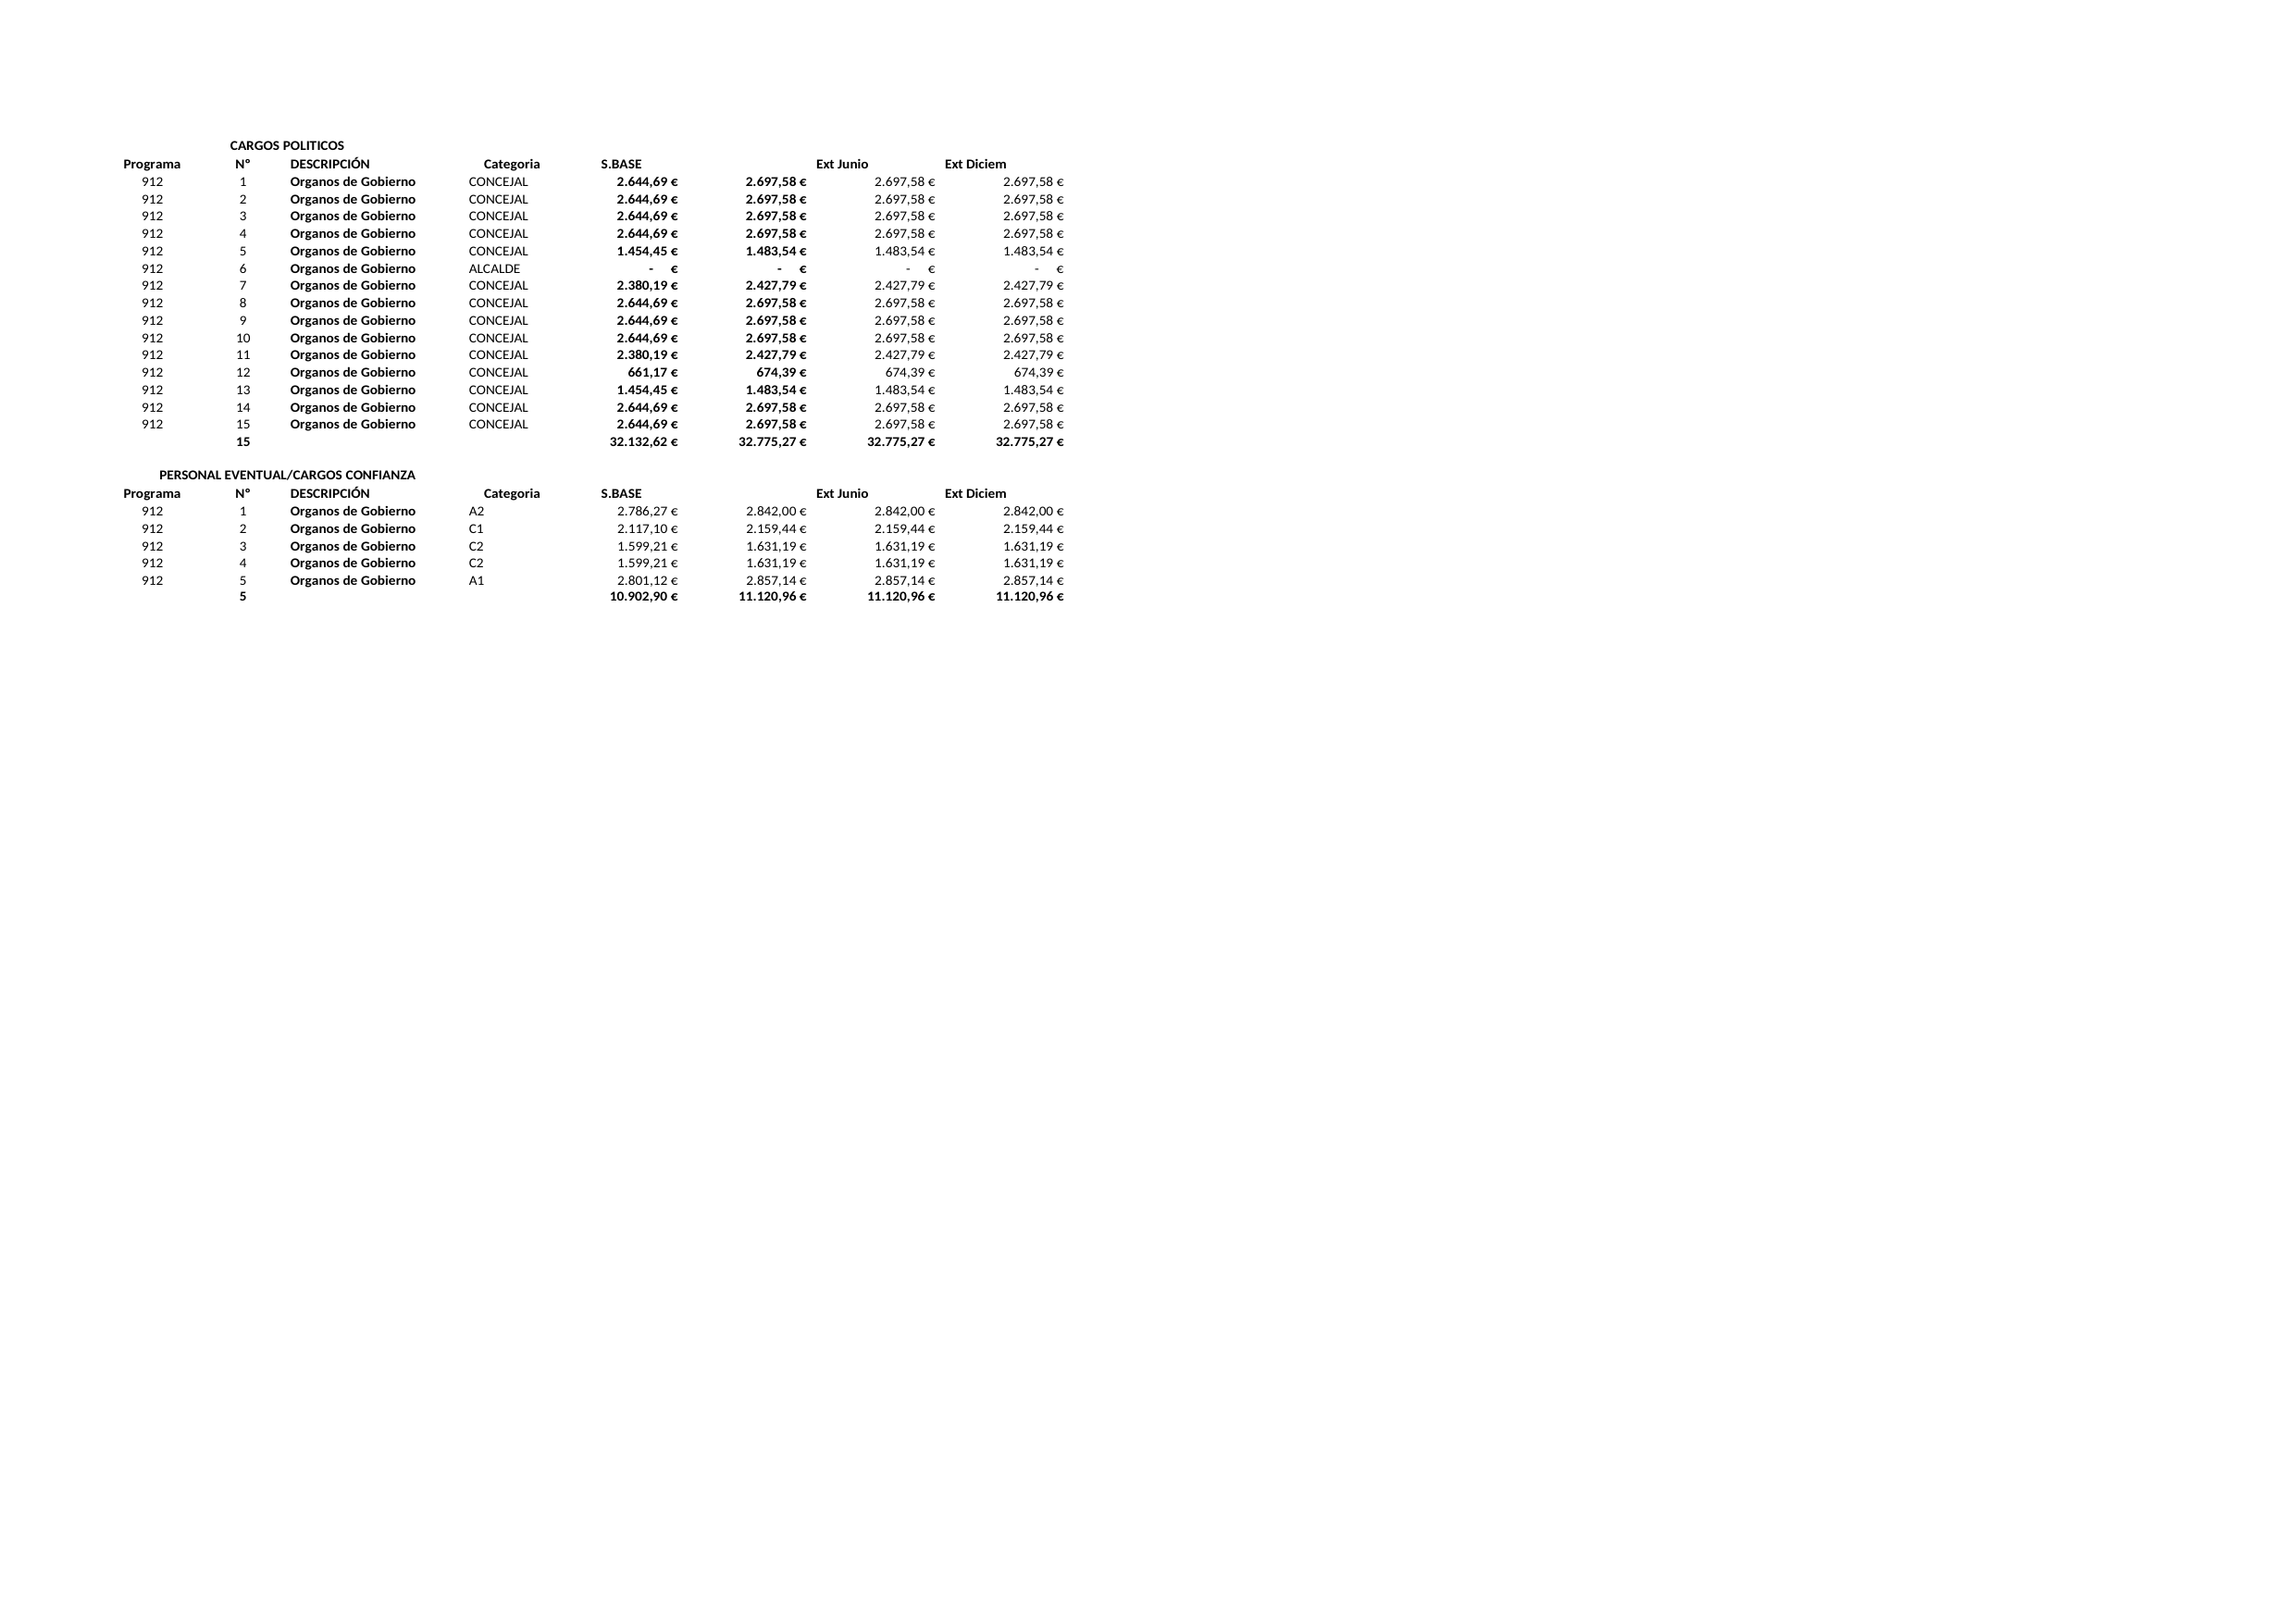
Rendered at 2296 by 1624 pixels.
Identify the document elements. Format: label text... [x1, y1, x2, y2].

table_header 100,00 [466, 139, 704, 155]
table_cell 2.842,00 € [811, 503, 939, 521]
table_cell 2.427,79 € [939, 347, 1072, 365]
table_cell 3 [226, 208, 270, 226]
table_cell 1.454,45 € [570, 243, 704, 261]
table_cell 674,39 € [704, 365, 811, 382]
table_cell - € [704, 261, 811, 278]
table_cell 13 [226, 382, 270, 400]
table_cell 2.644,69 € [570, 400, 704, 416]
table_cell 7 [226, 278, 270, 295]
table_cell 2.697,58 € [704, 192, 811, 208]
table_cell 110,00 [939, 467, 1072, 485]
table_cell 2.697,58 € [939, 400, 1072, 416]
table_cell 2.697,58 € [939, 295, 1072, 313]
table_cell 912 [118, 573, 225, 590]
table_cell ALCALDE [466, 261, 570, 278]
table_cell Categoria [466, 485, 570, 503]
table_cell 14 [226, 400, 270, 416]
table_cell 1.483,54 € [811, 382, 939, 400]
table_cell 1.483,54 € [704, 243, 811, 261]
table_cell 110,00 [466, 467, 704, 485]
table_cell 2.380,19 € [570, 347, 704, 365]
table_cell 2.159,44 € [811, 521, 939, 539]
table_cell Nº [226, 485, 270, 503]
table_cell 2.380,19 € [570, 278, 704, 295]
table_cell Organos de Gobierno [270, 278, 466, 295]
table_cell PERSONAL EVENTUAL/CARGOS CONFIANZA [118, 467, 466, 485]
table_cell 912 [118, 313, 225, 330]
table_cell Organos de Gobierno [270, 313, 466, 330]
table_cell 6 [226, 261, 270, 278]
table_cell 2.697,58 € [939, 226, 1072, 243]
table_cell Programa [118, 155, 225, 174]
table_cell 12 [226, 365, 270, 382]
table_cell Nº [226, 155, 270, 174]
table_cell 912 [118, 226, 225, 243]
table_header 100,00 [811, 139, 939, 155]
table_cell Organos de Gobierno [270, 347, 466, 365]
table_cell 2 [226, 192, 270, 208]
table_cell 5 [226, 590, 270, 606]
table_cell 1.483,54 € [811, 243, 939, 261]
table_cell CONCEJAL [466, 295, 570, 313]
table_cell Organos de Gobierno [270, 243, 466, 261]
table_cell CONCEJAL [466, 278, 570, 295]
table_cell C2 [466, 539, 570, 555]
table_cell 1.483,54 € [939, 382, 1072, 400]
table_cell 11.120,96 € [704, 590, 811, 606]
table_cell 2.697,58 € [811, 330, 939, 347]
table_cell 1.631,19 € [811, 555, 939, 573]
table_cell 912 [118, 192, 225, 208]
table_cell 2.857,14 € [704, 573, 811, 590]
table_cell 912 [118, 503, 225, 521]
table_cell 2.697,58 € [939, 313, 1072, 330]
table_header 100,00 [939, 139, 1072, 155]
table_cell DESCRIPCIÓN [270, 155, 466, 174]
table_cell 2.644,69 € [570, 416, 704, 434]
table_cell Organos de Gobierno [270, 503, 466, 521]
table_cell CONCEJAL [466, 226, 570, 243]
table_cell 661,17 € [570, 365, 704, 382]
table_cell 1.631,19 € [704, 555, 811, 573]
table_cell 2.697,58 € [811, 174, 939, 192]
table_cell 4 [226, 555, 270, 573]
table_cell 2.801,12 € [570, 573, 704, 590]
table_cell 15 [226, 434, 270, 467]
table_cell - € [811, 261, 939, 278]
table_cell 2.427,79 € [811, 278, 939, 295]
table_cell 1.631,19 € [811, 539, 939, 555]
table_cell 912 [118, 382, 225, 400]
table_cell 912 [118, 416, 225, 434]
table_cell 5 [226, 243, 270, 261]
table_cell Ext Junio [811, 485, 939, 503]
table_cell 2 [226, 521, 270, 539]
table_cell 8 [226, 295, 270, 313]
table_cell C1 [466, 521, 570, 539]
table_cell CONCEJAL [466, 208, 570, 226]
table_cell 2.697,58 € [811, 313, 939, 330]
table_cell 2.842,00 € [704, 503, 811, 521]
table_cell 2.697,58 € [704, 226, 811, 243]
table_header 2,00 % [704, 139, 811, 155]
table_cell [466, 590, 570, 606]
table_cell CONCEJAL [466, 365, 570, 382]
table_cell 2.857,14 € [939, 573, 1072, 590]
table_cell 912 [118, 243, 225, 261]
table_cell 674,39 € [939, 365, 1072, 382]
table_cell Organos de Gobierno [270, 295, 466, 313]
table_cell 912 [118, 365, 225, 382]
table_cell CONCEJAL [466, 174, 570, 192]
table_cell Organos de Gobierno [270, 521, 466, 539]
table_cell 2.644,69 € [570, 174, 704, 192]
table_cell 1.599,21 € [570, 555, 704, 573]
table_cell 912 [118, 400, 225, 416]
table_cell 912 [118, 555, 225, 573]
table_cell 2.697,58 € [811, 208, 939, 226]
table_cell 2.644,69 € [570, 295, 704, 313]
table_cell Organos de Gobierno [270, 400, 466, 416]
table_cell 2.697,58 € [704, 313, 811, 330]
table_cell 2.697,58 € [939, 416, 1072, 434]
table_cell 2.697,58 € [939, 192, 1072, 208]
table_cell Categoria [466, 155, 570, 174]
table_cell 2.644,69 € [570, 313, 704, 330]
table_cell Organos de Gobierno [270, 382, 466, 400]
table_cell 1.631,19 € [939, 539, 1072, 555]
table_cell 2.857,14 € [811, 573, 939, 590]
table_cell 2.697,58 € [704, 208, 811, 226]
table_cell 2.697,58 € [939, 330, 1072, 347]
table_cell 912 [118, 278, 225, 295]
table_cell A1 [466, 573, 570, 590]
table_cell Organos de Gobierno [270, 416, 466, 434]
table_cell Organos de Gobierno [270, 208, 466, 226]
table_cell 1.483,54 € [704, 382, 811, 400]
table_cell 32.775,27 € [811, 434, 939, 467]
table_cell Ext Diciem [939, 485, 1072, 503]
table_cell CONCEJAL [466, 382, 570, 400]
table_cell 2.697,58 € [811, 226, 939, 243]
table_cell [118, 590, 225, 606]
table_cell [270, 590, 466, 606]
table_cell 2.697,58 € [811, 192, 939, 208]
table_cell 4 [226, 226, 270, 243]
table_cell 2.644,69 € [570, 192, 704, 208]
table_cell 10 [226, 330, 270, 347]
table_cell 9 [226, 313, 270, 330]
table_cell 912 [118, 330, 225, 347]
table_cell [466, 434, 570, 467]
table_cell 912 [118, 521, 225, 539]
table_cell CONCEJAL [466, 400, 570, 416]
table_cell Organos de Gobierno [270, 226, 466, 243]
table_cell 2.697,58 € [811, 295, 939, 313]
table_cell 1.631,19 € [939, 555, 1072, 573]
table_cell 2.697,58 € [811, 416, 939, 434]
table_cell 2.697,58 € [704, 174, 811, 192]
table_cell 2.697,58 € [811, 400, 939, 416]
table_cell 2.644,69 € [570, 226, 704, 243]
table_cell CONCEJAL [466, 330, 570, 347]
table_cell 674,39 € [811, 365, 939, 382]
table_cell A2 [466, 503, 570, 521]
table_cell [270, 434, 466, 467]
table_cell 2.842,00 € [939, 503, 1072, 521]
table_cell 2.644,69 € [570, 208, 704, 226]
table_cell 32.132,62 € [570, 434, 704, 467]
table_cell 2.644,69 € [570, 330, 704, 347]
table_cell 1.631,19 € [704, 539, 811, 555]
table_cell Organos de Gobierno [270, 365, 466, 382]
table_cell CONCEJAL [466, 313, 570, 330]
table_cell 11 [226, 347, 270, 365]
table_header CARGOS POLITICOS [118, 139, 466, 155]
table_cell - € [570, 261, 704, 278]
table_cell Organos de Gobierno [270, 174, 466, 192]
table_cell 3 [226, 539, 270, 555]
table_cell 912 [118, 295, 225, 313]
table_cell [704, 155, 811, 174]
table_cell 912 [118, 208, 225, 226]
table_cell Organos de Gobierno [270, 539, 466, 555]
table_cell 2.697,58 € [704, 416, 811, 434]
table_cell CONCEJAL [466, 347, 570, 365]
table_cell 1.483,54 € [939, 243, 1072, 261]
table_cell Organos de Gobierno [270, 555, 466, 573]
table_cell 2.159,44 € [704, 521, 811, 539]
table_cell [118, 434, 225, 467]
table_cell 1.454,45 € [570, 382, 704, 400]
table_cell 1 [226, 174, 270, 192]
table_cell 2.697,58 € [704, 400, 811, 416]
table_cell Organos de Gobierno [270, 573, 466, 590]
table_cell 2.786,27 € [570, 503, 704, 521]
table_cell C2 [466, 555, 570, 573]
table_cell S.BASE [570, 485, 704, 503]
table_cell 2.697,58 € [939, 208, 1072, 226]
table_cell DESCRIPCIÓN [270, 485, 466, 503]
table_cell 11.120,96 € [811, 590, 939, 606]
table_cell 2.697,58 € [939, 174, 1072, 192]
table_cell Programa [118, 485, 225, 503]
table_cell 2.697,58 € [704, 330, 811, 347]
table_cell 2.159,44 € [939, 521, 1072, 539]
table_cell 1.599,21 € [570, 539, 704, 555]
table_cell 2,00 % [704, 467, 811, 485]
table_cell 11.120,96 € [939, 590, 1072, 606]
table_cell 2.427,79 € [704, 278, 811, 295]
table_cell 15 [226, 416, 270, 434]
table_cell Organos de Gobierno [270, 330, 466, 347]
table_cell Ext Junio [811, 155, 939, 174]
table_cell 912 [118, 174, 225, 192]
table_cell [704, 485, 811, 503]
table_cell CONCEJAL [466, 416, 570, 434]
table_cell 110,00 [811, 467, 939, 485]
table_cell Organos de Gobierno [270, 261, 466, 278]
table_cell 912 [118, 539, 225, 555]
table_cell 2.427,79 € [704, 347, 811, 365]
table_cell 10.902,90 € [570, 590, 704, 606]
table_cell CONCEJAL [466, 192, 570, 208]
table_cell Ext Diciem [939, 155, 1072, 174]
table_cell 912 [118, 261, 225, 278]
table_cell 2.697,58 € [704, 295, 811, 313]
table_cell 912 [118, 347, 225, 365]
table_cell Organos de Gobierno [270, 192, 466, 208]
table_cell 2.117,10 € [570, 521, 704, 539]
table_cell 32.775,27 € [939, 434, 1072, 467]
table_cell - € [939, 261, 1072, 278]
table_cell 2.427,79 € [811, 347, 939, 365]
table_cell 5 [226, 573, 270, 590]
table_cell 1 [226, 503, 270, 521]
table_cell S.BASE [570, 155, 704, 174]
table_cell 32.775,27 € [704, 434, 811, 467]
table_cell CONCEJAL [466, 243, 570, 261]
table_cell 2.427,79 € [939, 278, 1072, 295]
